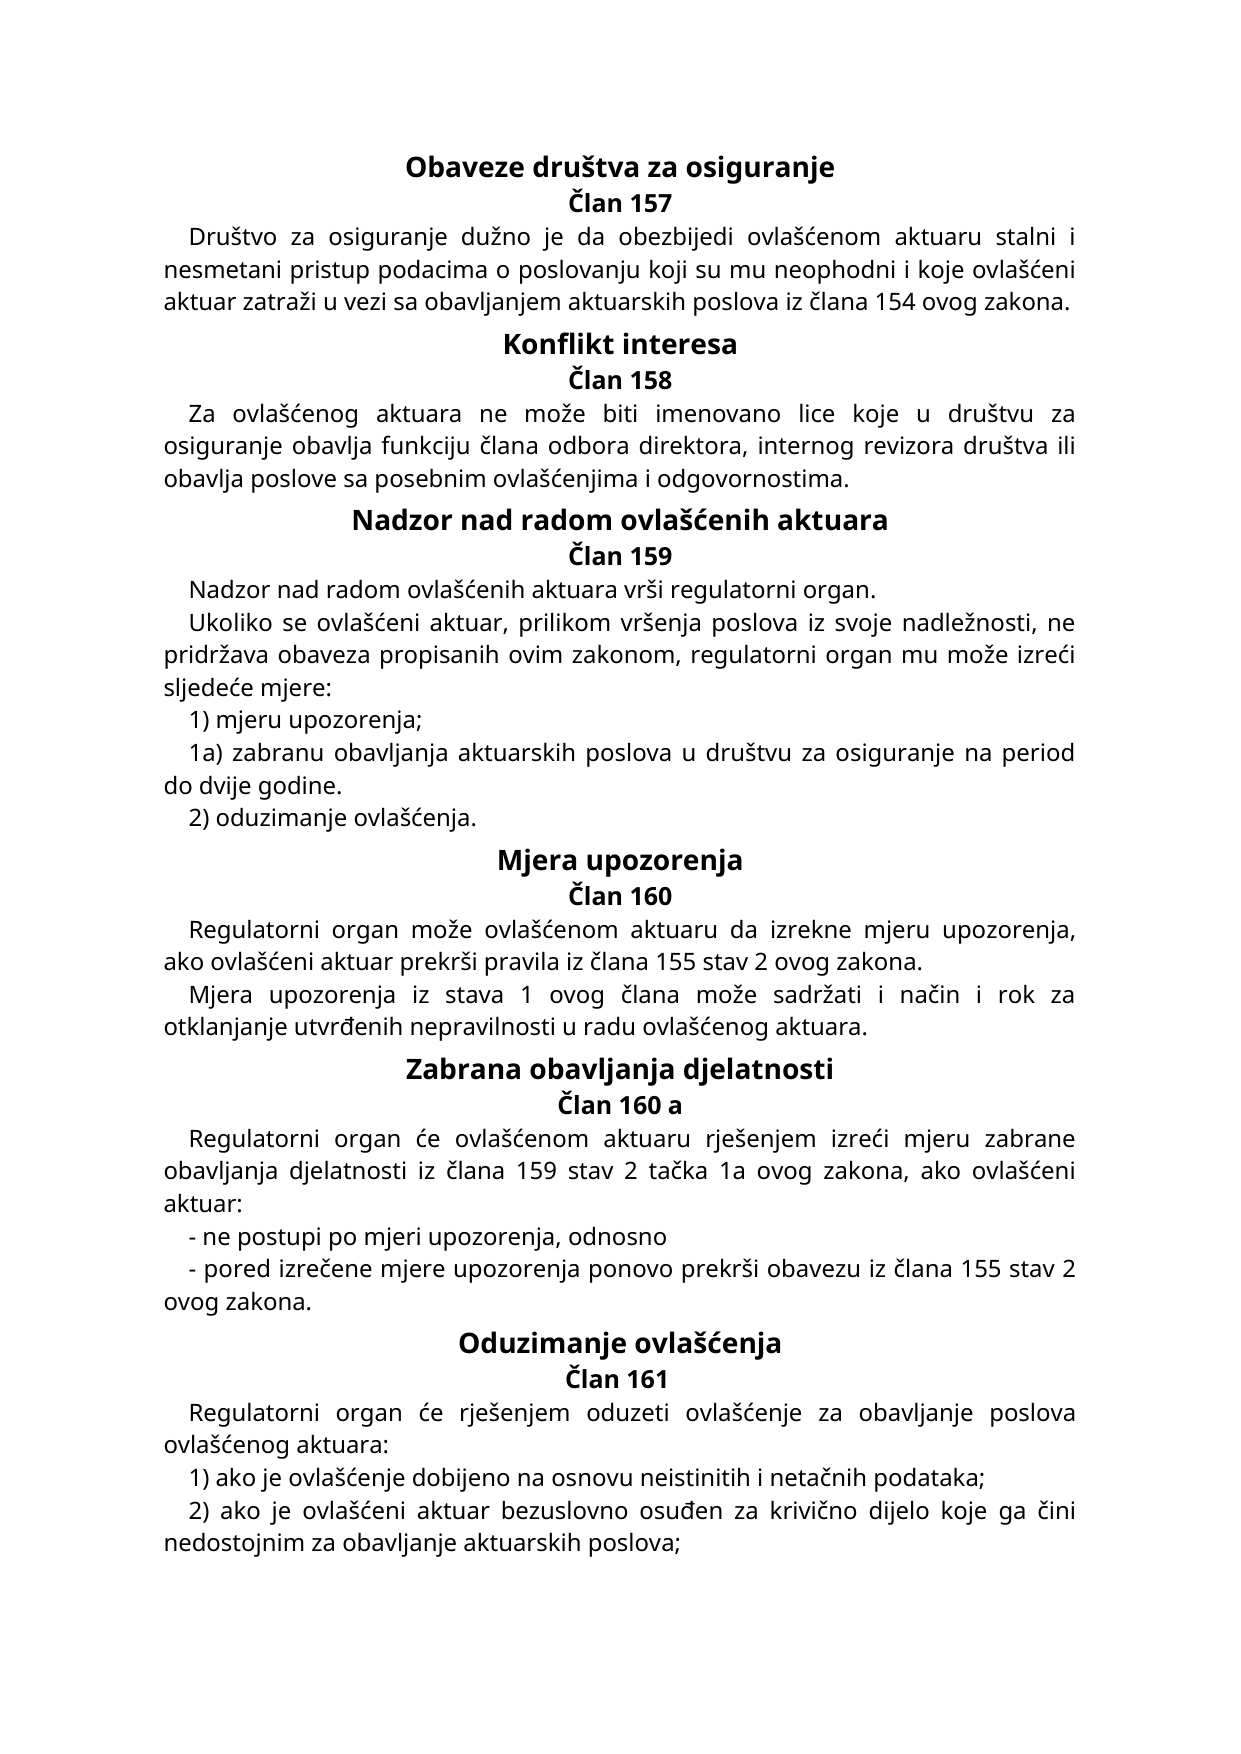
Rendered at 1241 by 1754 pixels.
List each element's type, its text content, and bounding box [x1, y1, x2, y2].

text 1a) zabranu obavljanja aktuarskih poslova u društvu za osiguranje na period do dvije godine. [163, 736, 1077, 801]
text Društvo za osiguranje dužno je da obezbijedi ovlašćenom aktuaru stalni i nesmetani pristup podacima o poslovanju koji su mu neophodni i koje ovlašćeni aktuar zatraži u vezi sa obavljanjem aktuarskih poslova iz člana 154 ovog zakona. [163, 220, 1077, 318]
text 1) mjeru upozorenja; [163, 703, 1077, 736]
text 2) oduzimanje ovlašćenja. [163, 801, 1077, 834]
text 1) ako je ovlašćenje dobijeno na osnovu neistinitih i netačnih podataka; [163, 1461, 1077, 1493]
text Član 159 [148, 539, 1093, 573]
text Mjera upozorenja iz stava 1 ovog člana može sadržati i način i rok za otklanjanje utvrđenih nepravilnosti u radu ovlašćenog aktuara. [163, 978, 1077, 1043]
text Nadzor nad radom ovlašćenih aktuara vrši regulatorni organ. [163, 573, 1077, 606]
text Član 160 [148, 878, 1093, 912]
text Član 161 ﻿ [148, 1362, 1093, 1396]
text Ukoliko se ovlašćeni aktuar, prilikom vršenja poslova iz svoje nadležnosti, ne pridržava obaveza propisanih ovim zakonom, regulatorni organ mu može izreći sljedeće mjere: [163, 606, 1077, 703]
text - pored izrečene mjere upozorenja ponovo prekrši obavezu iz člana 155 stav 2 ovog zakona. [163, 1252, 1077, 1317]
text Za ovlašćenog aktuara ne može biti imenovano lice koje u društvu za osiguranje obavlja funkciju člana odbora direktora, internog revizora društva ili obavlja poslove sa posebnim ovlašćenjima i odgovornostima. [163, 396, 1077, 494]
text 2) ako je ovlašćeni aktuar bezuslovno osuđen za krivično dijelo koje ga čini nedostojnim za obavljanje aktuarskih poslova; [163, 1493, 1077, 1559]
text Regulatorni organ može ovlašćenom aktuaru da izrekne mjeru upozorenja, ako ovlašćeni aktuar prekrši pravila iz člana 155 stav 2 ovog zakona. [163, 912, 1077, 978]
text Obaveze društva za osiguranje [148, 148, 1093, 186]
text - ne postupi po mjeri upozorenja, odnosno [163, 1219, 1077, 1252]
text Oduzimanje ovlašćenja [148, 1323, 1093, 1362]
text Zabrana obavljanja djelatnosti [148, 1049, 1093, 1087]
text Regulatorni organ će ovlašćenom aktuaru rješenjem izreći mjeru zabrane obavljanja djelatnosti iz člana 159 stav 2 tačka 1a ovog zakona, ako ovlašćeni aktuar: [163, 1121, 1077, 1219]
text Član 157 [148, 186, 1093, 220]
text Nadzor nad radom ovlašćenih aktuara [148, 501, 1093, 539]
text Član 158 [148, 362, 1093, 396]
text Regulatorni organ će rješenjem oduzeti ovlašćenje za obavljanje poslova ovlašćenog aktuara: [163, 1396, 1077, 1461]
text Konflikt interesa [148, 324, 1093, 362]
text Član 160 a [148, 1087, 1093, 1121]
text Mjera upozorenja [148, 840, 1093, 878]
